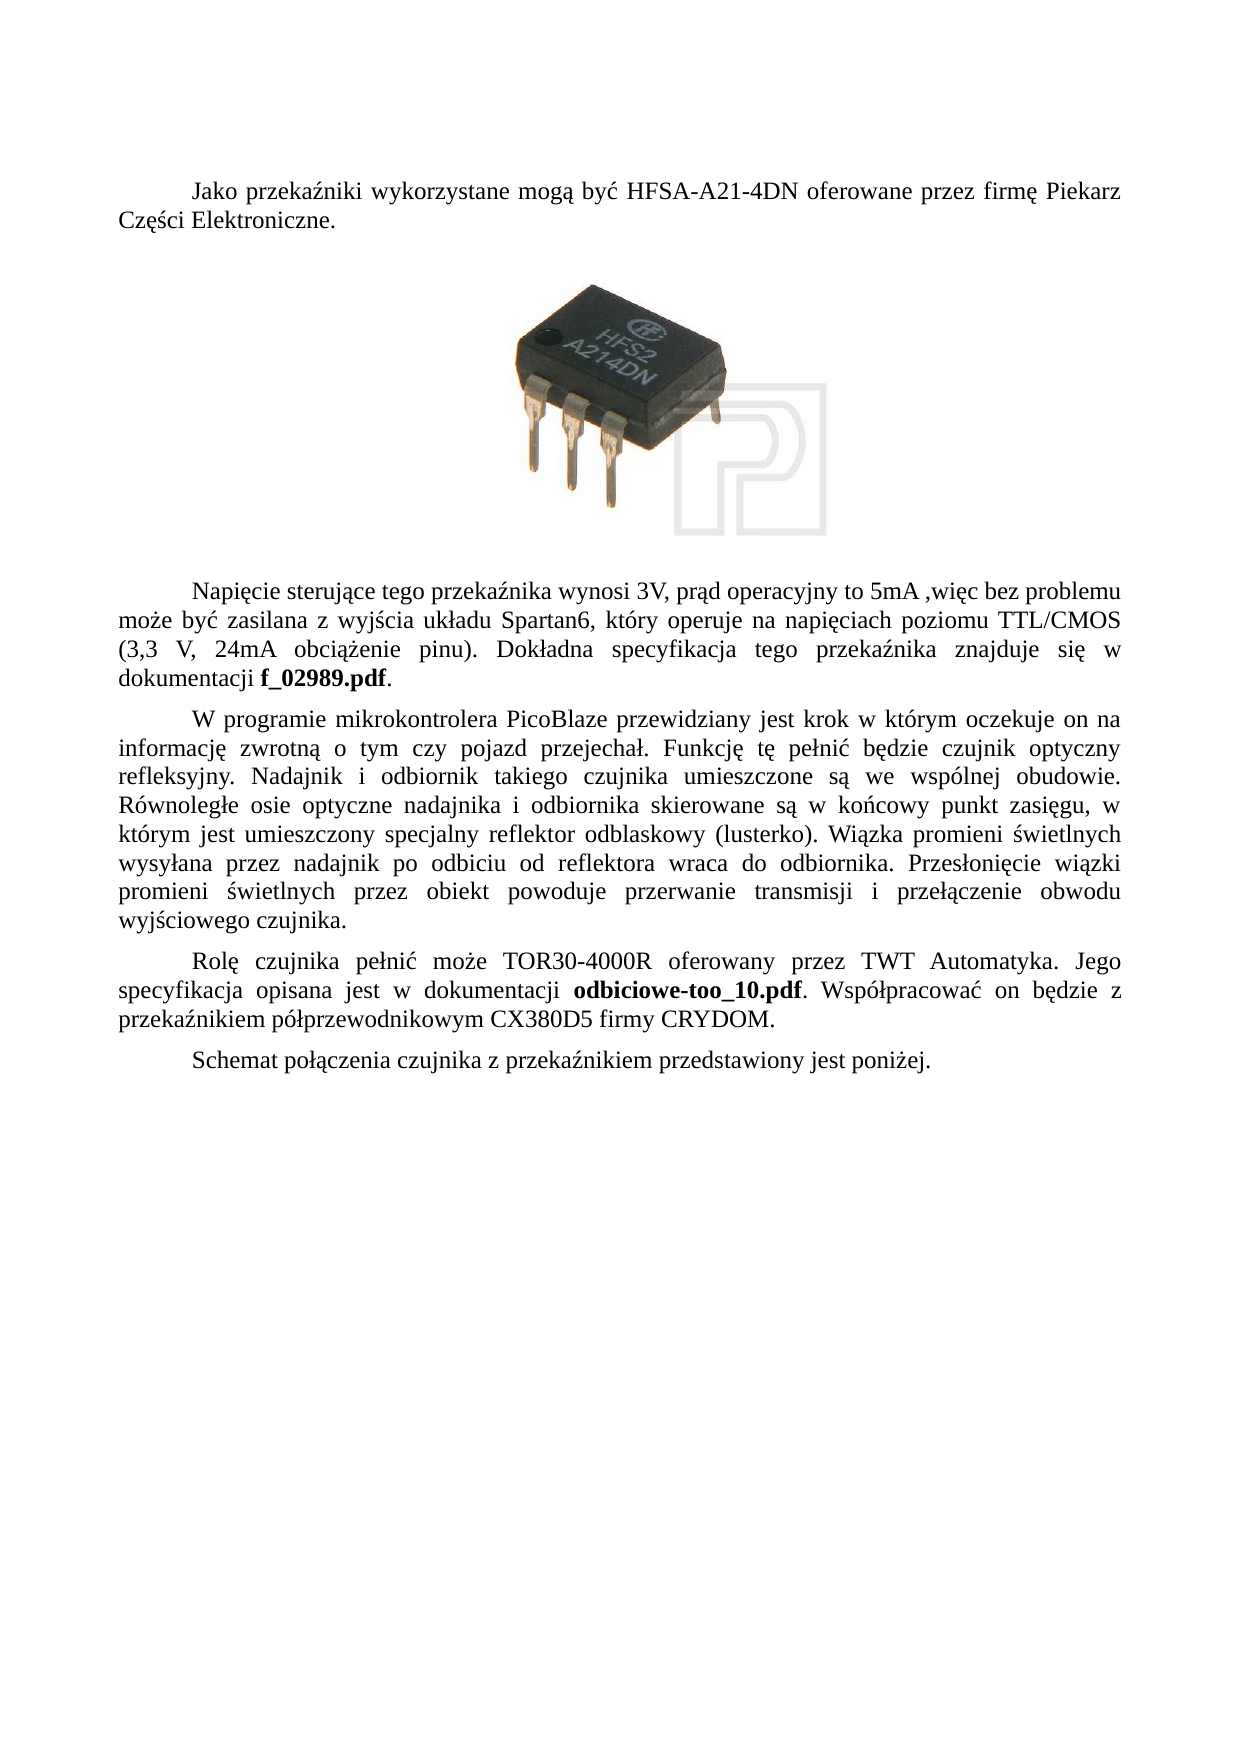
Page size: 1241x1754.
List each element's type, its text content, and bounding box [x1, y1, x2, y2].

text Rolę czujnika pełnić może TOR30-4000R oferowany przez TWT Automatyka. Jego specyfikacja opisana jest w dokumentacji odbiciowe-too_10.pdf. Współpracować on będzie z przekaźnikiem półprzewodnikowym CX380D5 firmy CRYDOM. [118, 946, 1122, 1033]
text Jako przekaźniki wykorzystane mogą być HFSA-A21-4DN oferowane przez firmę Piekarz Części Elektroniczne. [118, 176, 1122, 234]
picture [411, 246, 830, 539]
text Napięcie sterujące tego przekaźnika wynosi 3V, prąd operacyjny to 5mA ,więc bez problemu może być zasilana z wyjścia układu Spartan6, który operuje na napięciach poziomu TTL/CMOS (3,3 V, 24mA obciążenie pinu). Dokładna specyfikacja tego przekaźnika znajduje się w dokumentacji f_02989.pdf. [118, 576, 1122, 691]
text Schemat połączenia czujnika z przekaźnikiem przedstawiony jest poniżej. [118, 1045, 1122, 1074]
text W programie mikrokontrolera PicoBlaze przewidziany jest krok w którym oczekuje on na informację zwrotną o tym czy pojazd przejechał. Funkcję tę pełnić będzie czujnik optyczny refleksyjny. Nadajnik i odbiornik takiego czujnika umieszczone są we wspólnej obudowie. Równoległe osie optyczne nadajnika i odbiornika skierowane są w końcowy punkt zasięgu, w którym jest umieszczony specjalny reflektor odblaskowy (lusterko). Wiązka promieni świetlnych wysyłana przez nadajnik po odbiciu od reflektora wraca do odbiornika. Przesłonięcie wiązki promieni świetlnych przez obiekt powoduje przerwanie transmisji i przełączenie obwodu wyjściowego czujnika. [118, 704, 1122, 934]
